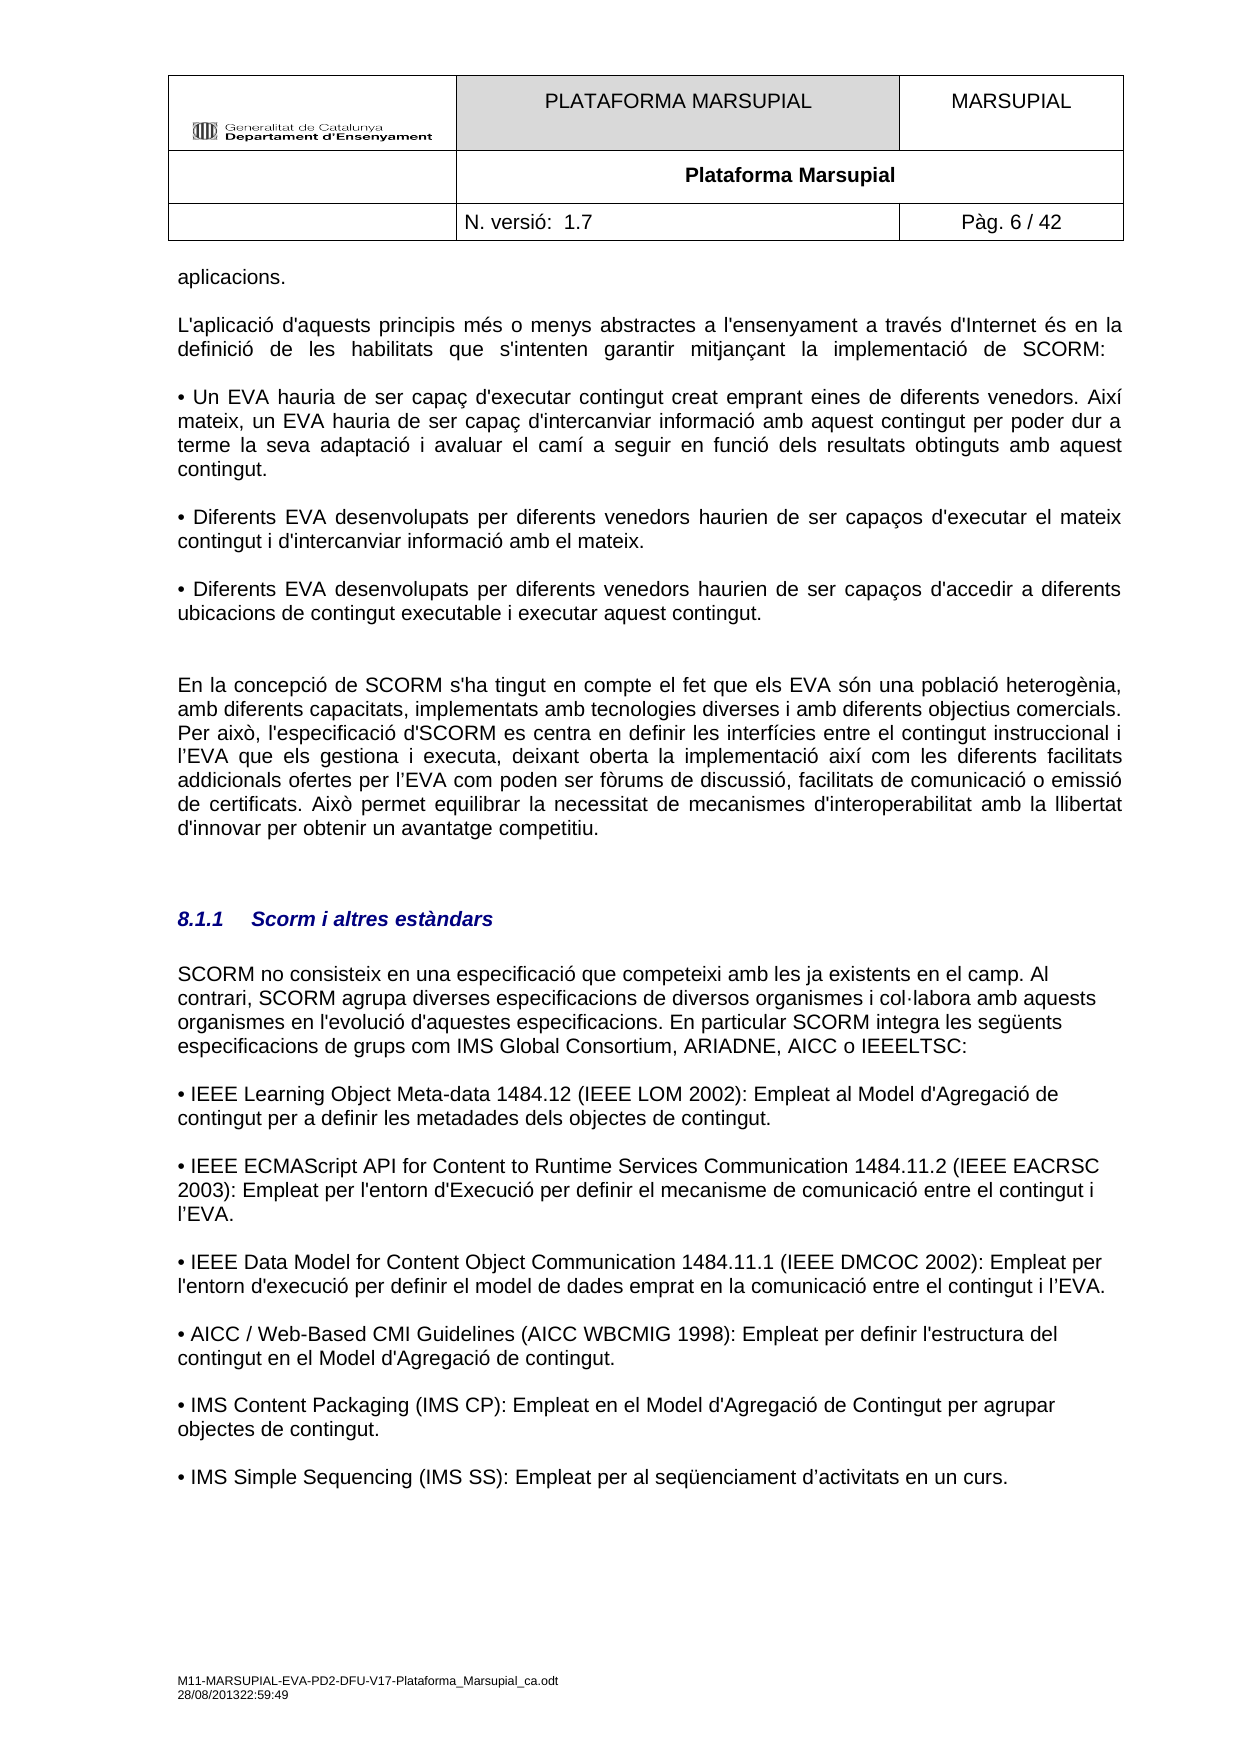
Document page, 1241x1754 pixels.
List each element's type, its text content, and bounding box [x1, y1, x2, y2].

subtitle SCORM no consisteix en una especificació que competeixi amb les ja existents en el camp. Al contrari, SCORM agrupa diverses especificacions de diversos organismes i col·labora amb aquests organismes en l'evolució d'aquestes especificacions. En particular SCORM integra les següents especificacions de grups com IMS Global Consortium, ARIADNE, AICC o IEEELTSC: • IEEE Learning Object Meta-data 1484.12 (IEEE LOM 2002): Empleat al Model d'Agregació de contingut per a definir les metadades dels objectes de contingut. • IEEE ECMAScript API for Content to Runtime Services Communication 1484.11.2 (IEEE EACRSC 2003): Empleat per l'entorn d'Execució per definir el mecanisme de comunicació entre el contingut i l’EVA. • IEEE Data Model for Content Object Communication 1484.11.1 (IEEE DMCOC 2002): Empleat per l'entorn d'execució per definir el model de dades emprat en la comunicació entre el contingut i l’EVA. • AICC / Web-Based CMI Guidelines (AICC WBCMIG 1998): Empleat per definir l'estructura del contingut en el Model d'Agregació de contingut. • IMS Content Packaging (IMS CP): Empleat en el Model d'Agregació de Contingut per agrupar objectes de contingut. • IMS Simple Sequencing (IMS SS): Empleat per al seqüenciament d’activitats en un curs. [177, 962, 1122, 1513]
subtitle Scorm i altres estàndars [177, 907, 1122, 931]
text aplicacions. L'aplicació d'aquests principis més o menys abstractes a l'ensenyament a través d'Internet és en la definició de les habilitats que s'intenten garantir mitjançant la implementació de SCORM: • Un EVA hauria de ser capaç d'executar contingut creat emprant eines de diferents venedors. Així mateix, un EVA hauria de ser capaç d'intercanviar informació amb aquest contingut per poder dur a terme la seva adaptació i avaluar el camí a seguir en funció dels resultats obtinguts amb aquest contingut. • Diferents EVA desenvolupats per diferents venedors haurien de ser capaços d'executar el mateix contingut i d'intercanviar informació amb el mateix. [177, 265, 1122, 553]
text • Diferents EVA desenvolupats per diferents venedors haurien de ser capaços d'accedir a diferents ubicacions de contingut executable i executar aquest contingut. [177, 553, 1122, 624]
text En la concepció de SCORM s'ha tingut en compte el fet que els EVA són una població heterogènia, amb diferents capacitats, implementats amb tecnologies diverses i amb diferents objectius comercials. Per això, l'especificació d'SCORM es centra en definir les interfícies entre el contingut instruccional i l’EVA que els gestiona i executa, deixant oberta la implementació així com les diferents facilitats addicionals ofertes per l’EVA com poden ser fòrums de discussió, facilitats de comunicació o emissió de certificats. Això permet equilibrar la necessitat de mecanismes d'interoperabilitat amb la llibertat d'innovar per obtenir un avantatge competitiu. [177, 648, 1122, 840]
